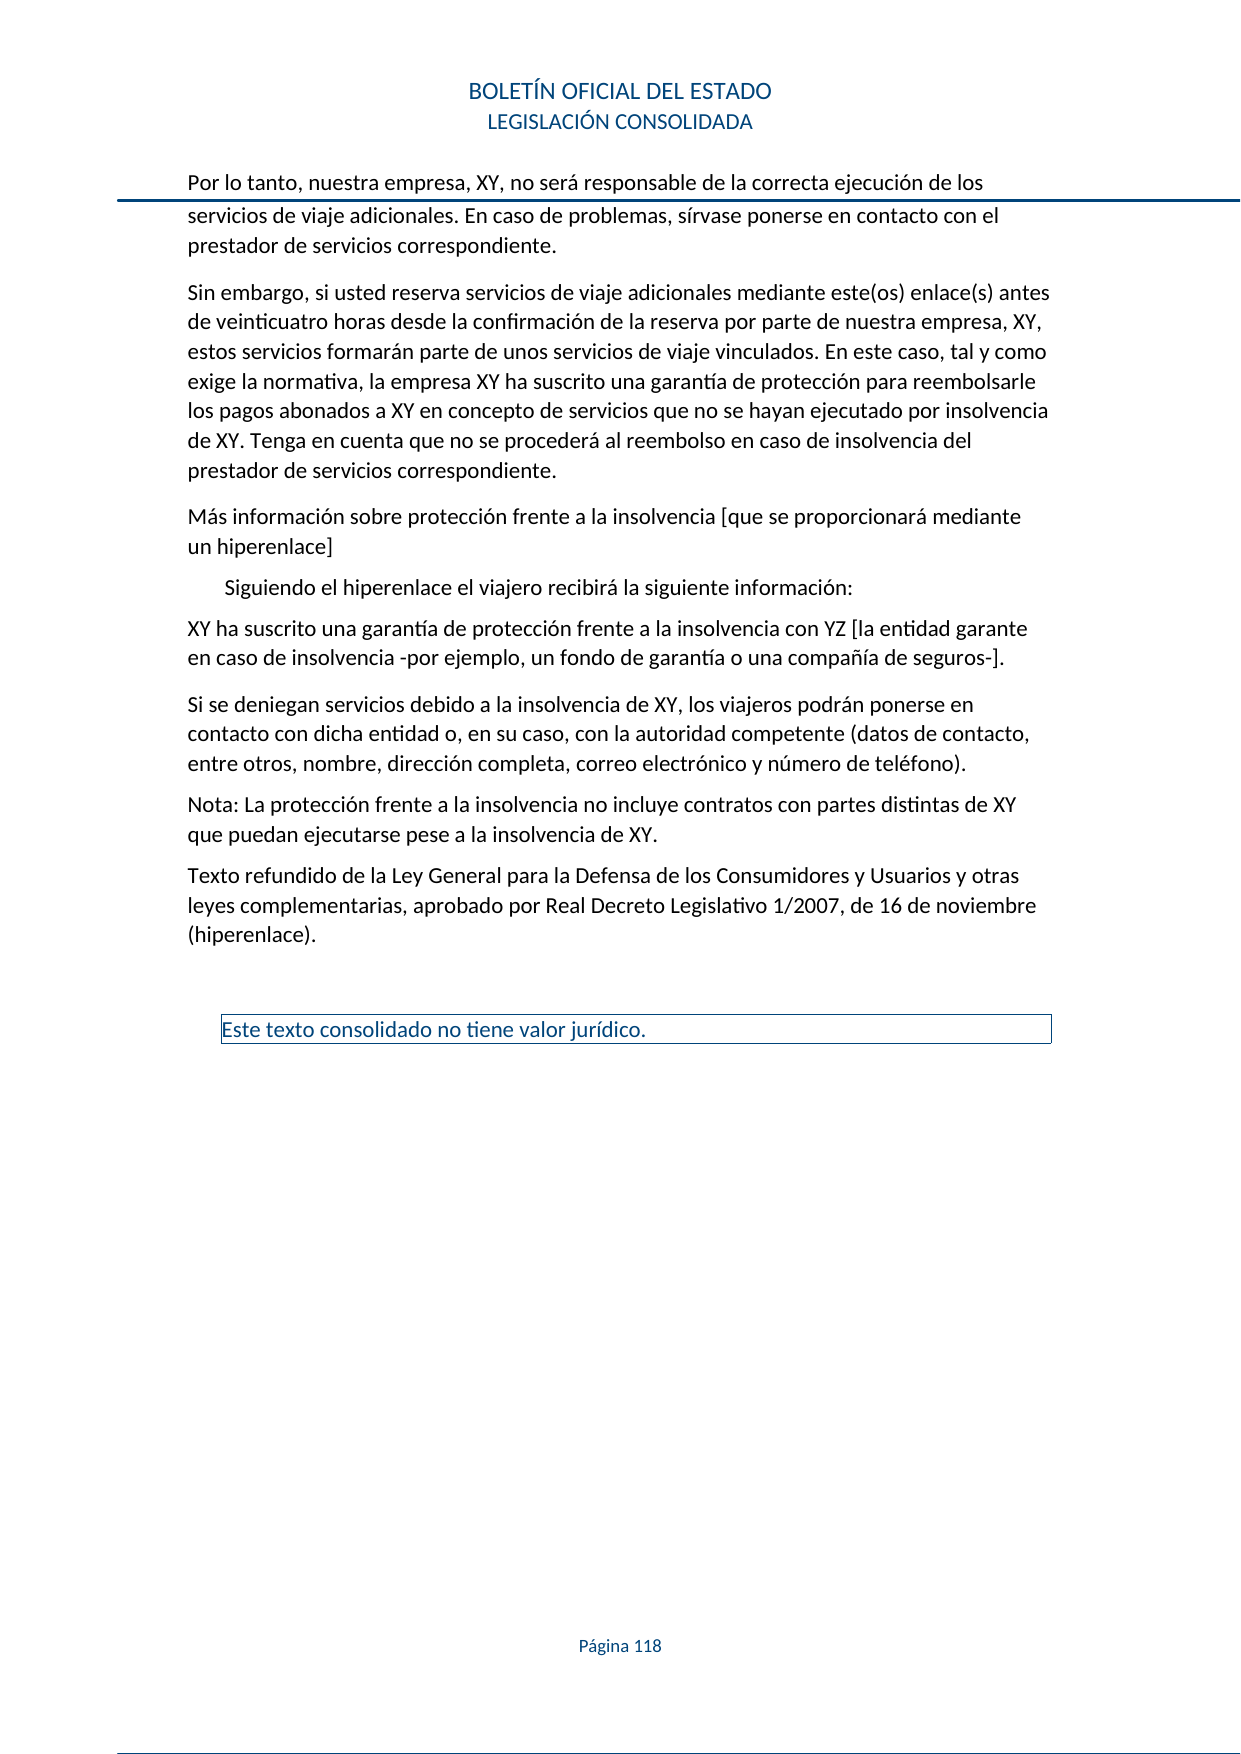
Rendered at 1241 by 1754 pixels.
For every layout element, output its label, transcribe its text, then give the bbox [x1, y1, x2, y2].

text Siguiendo el hiperenlace el viajero recibirá la siguiente información: [224, 573, 1051, 601]
text Si se deniegan servicios debido a la insolvencia de XY, los viajeros podrán ponerse en contacto con dicha entidad o, en su caso, con la autoridad competente (datos de contacto, entre otros, nombre, dirección completa, correo electrónico y número de teléfono). [187, 690, 1051, 777]
text Sin embargo, si usted reserva servicios de viaje adicionales mediante este(os) enlace(s) antes de veinticuatro horas desde la confirmación de la reserva por parte de nuestra empresa, XY, estos servicios formarán parte de unos servicios de viaje vinculados. En este caso, tal y como exige la normativa, la empresa XY ha suscrito una garantía de protección para reembolsarle los pagos abonados a XY en concepto de servicios que no se hayan ejecutado por insolvencia de XY. Tenga en cuenta que no se procederá al reembolso en caso de insolvencia del prestador de servicios correspondiente. [187, 278, 1051, 484]
text XY ha suscrito una garantía de protección frente a la insolvencia con YZ [la entidad garante en caso de insolvencia -por ejemplo, un fondo de garantía o una compañía de seguros-]. [187, 614, 1051, 671]
text Más información sobre protección frente a la insolvencia [que se proporcionará mediante un hiperenlace] [187, 502, 1051, 560]
text Texto refundido de la Ley General para la Defensa de los Consumidores y Usuarios y otras leyes complementarias, aprobado por Real Decreto Legislativo 1/2007, de 16 de noviembre (hiperenlace). [187, 861, 1051, 948]
text Por lo tanto, nuestra empresa, XY, no será responsable de la correcta ejecución de los [187, 168, 1051, 199]
text Este texto consolidado no tiene valor jurídico. [222, 1015, 1051, 1043]
text servicios de viaje adicionales. En caso de problemas, sírvase ponerse en contacto con el prestador de servicios correspondiente. [187, 202, 1051, 259]
text Nota: La protección frente a la insolvencia no incluye contratos con partes distintas de XY que puedan ejecutarse pese a la insolvencia de XY. [187, 790, 1051, 848]
